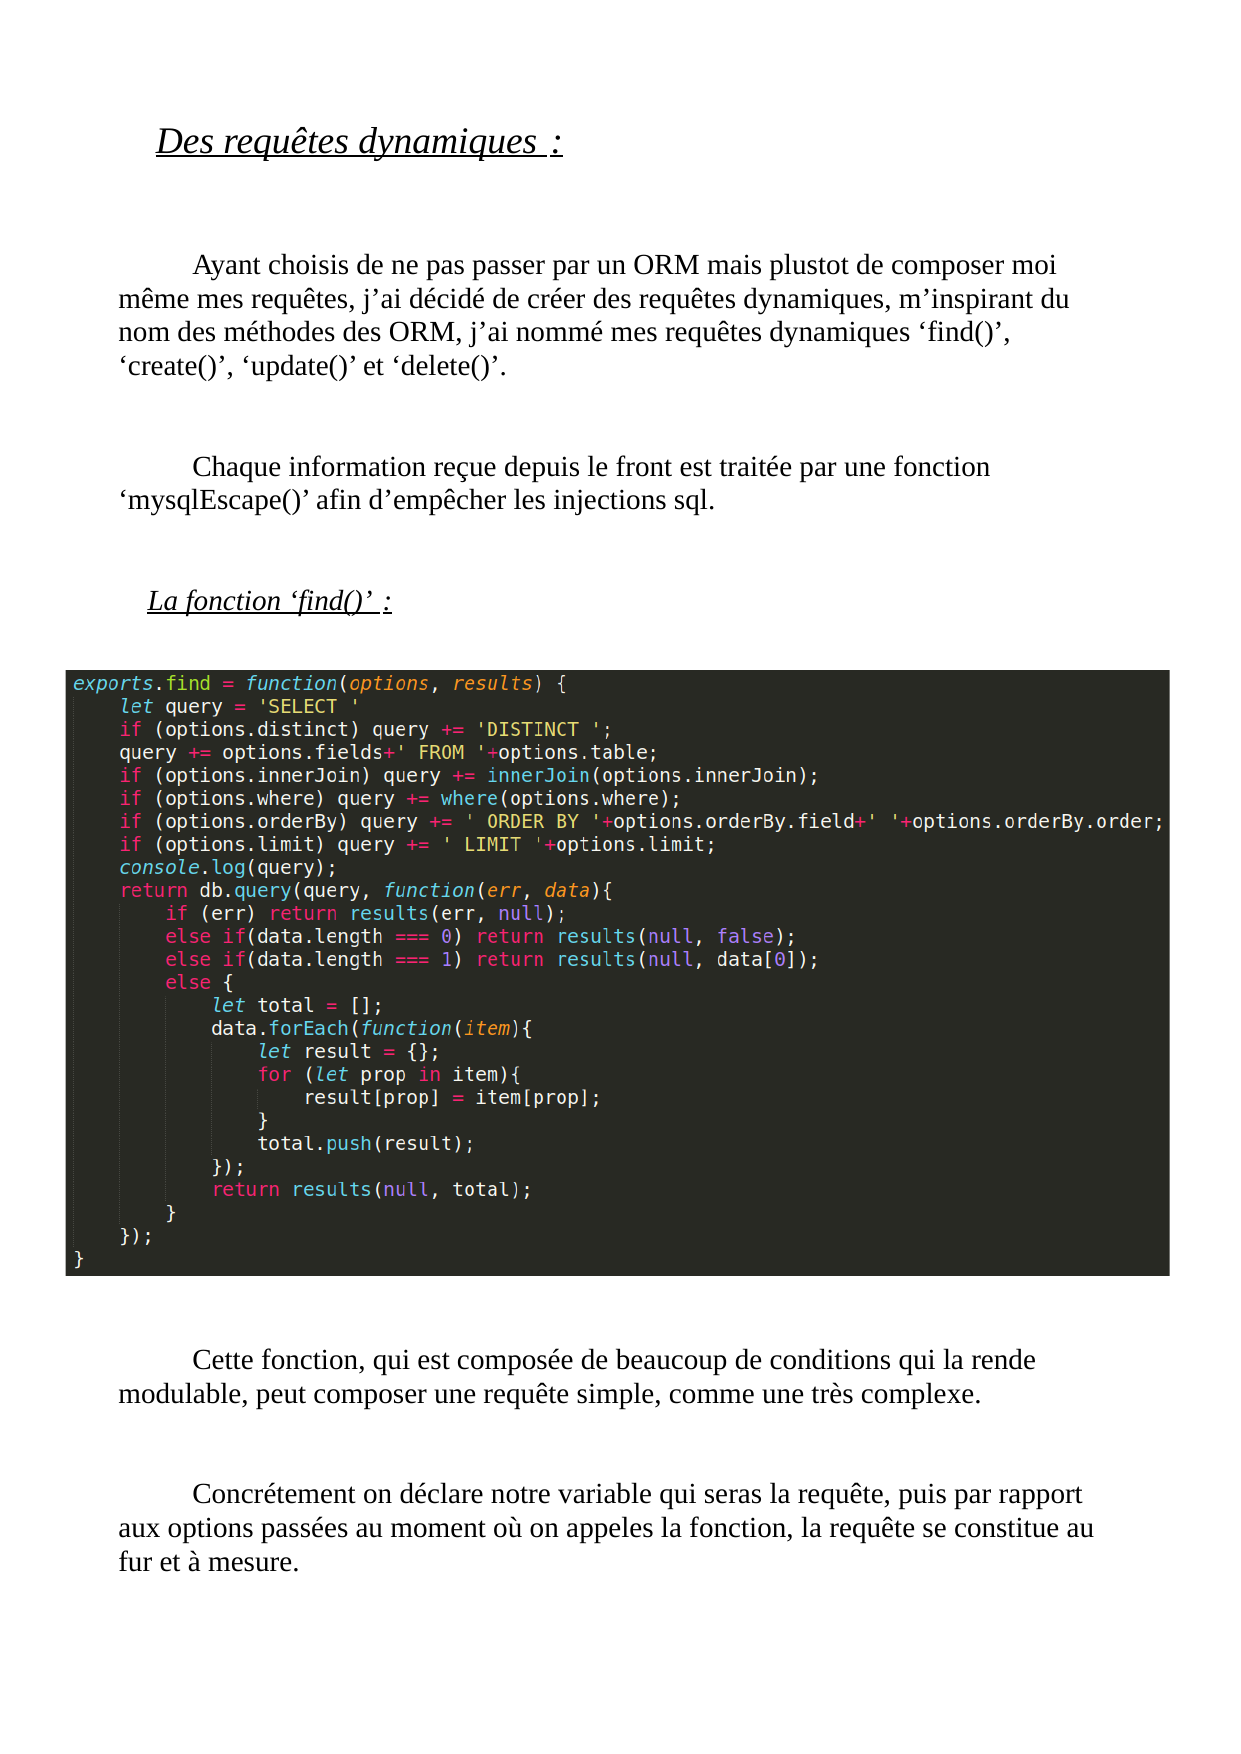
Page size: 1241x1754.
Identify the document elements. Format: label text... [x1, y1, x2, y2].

text Des requêtes dynamiques : [118, 118, 1122, 161]
picture [65, 670, 1170, 1276]
text Chaque information reçue depuis le front est traitée par une fonction ‘mysqlEscape()’ afin d’empêcher les injections sql. [118, 449, 1122, 516]
text La fonction ‘find()’ : [118, 583, 1122, 616]
text Cette fonction, qui est composée de beaucoup de conditions qui la rende modulable, peut composer une requête simple, comme une très complexe. [118, 1342, 1122, 1409]
text Ayant choisis de ne pas passer par un ORM mais plustot de composer moi même mes requêtes, j’ai décidé de créer des requêtes dynamiques, m’inspirant du nom des méthodes des ORM, j’ai nommé mes requêtes dynamiques ‘find()’, ‘create()’, ‘update()’ et ‘delete()’. [118, 247, 1122, 382]
text Concrétement on déclare notre variable qui seras la requête, puis par rapport aux options passées au moment où on appeles la fonction, la requête se constitue au fur et à mesure. [118, 1477, 1122, 1577]
